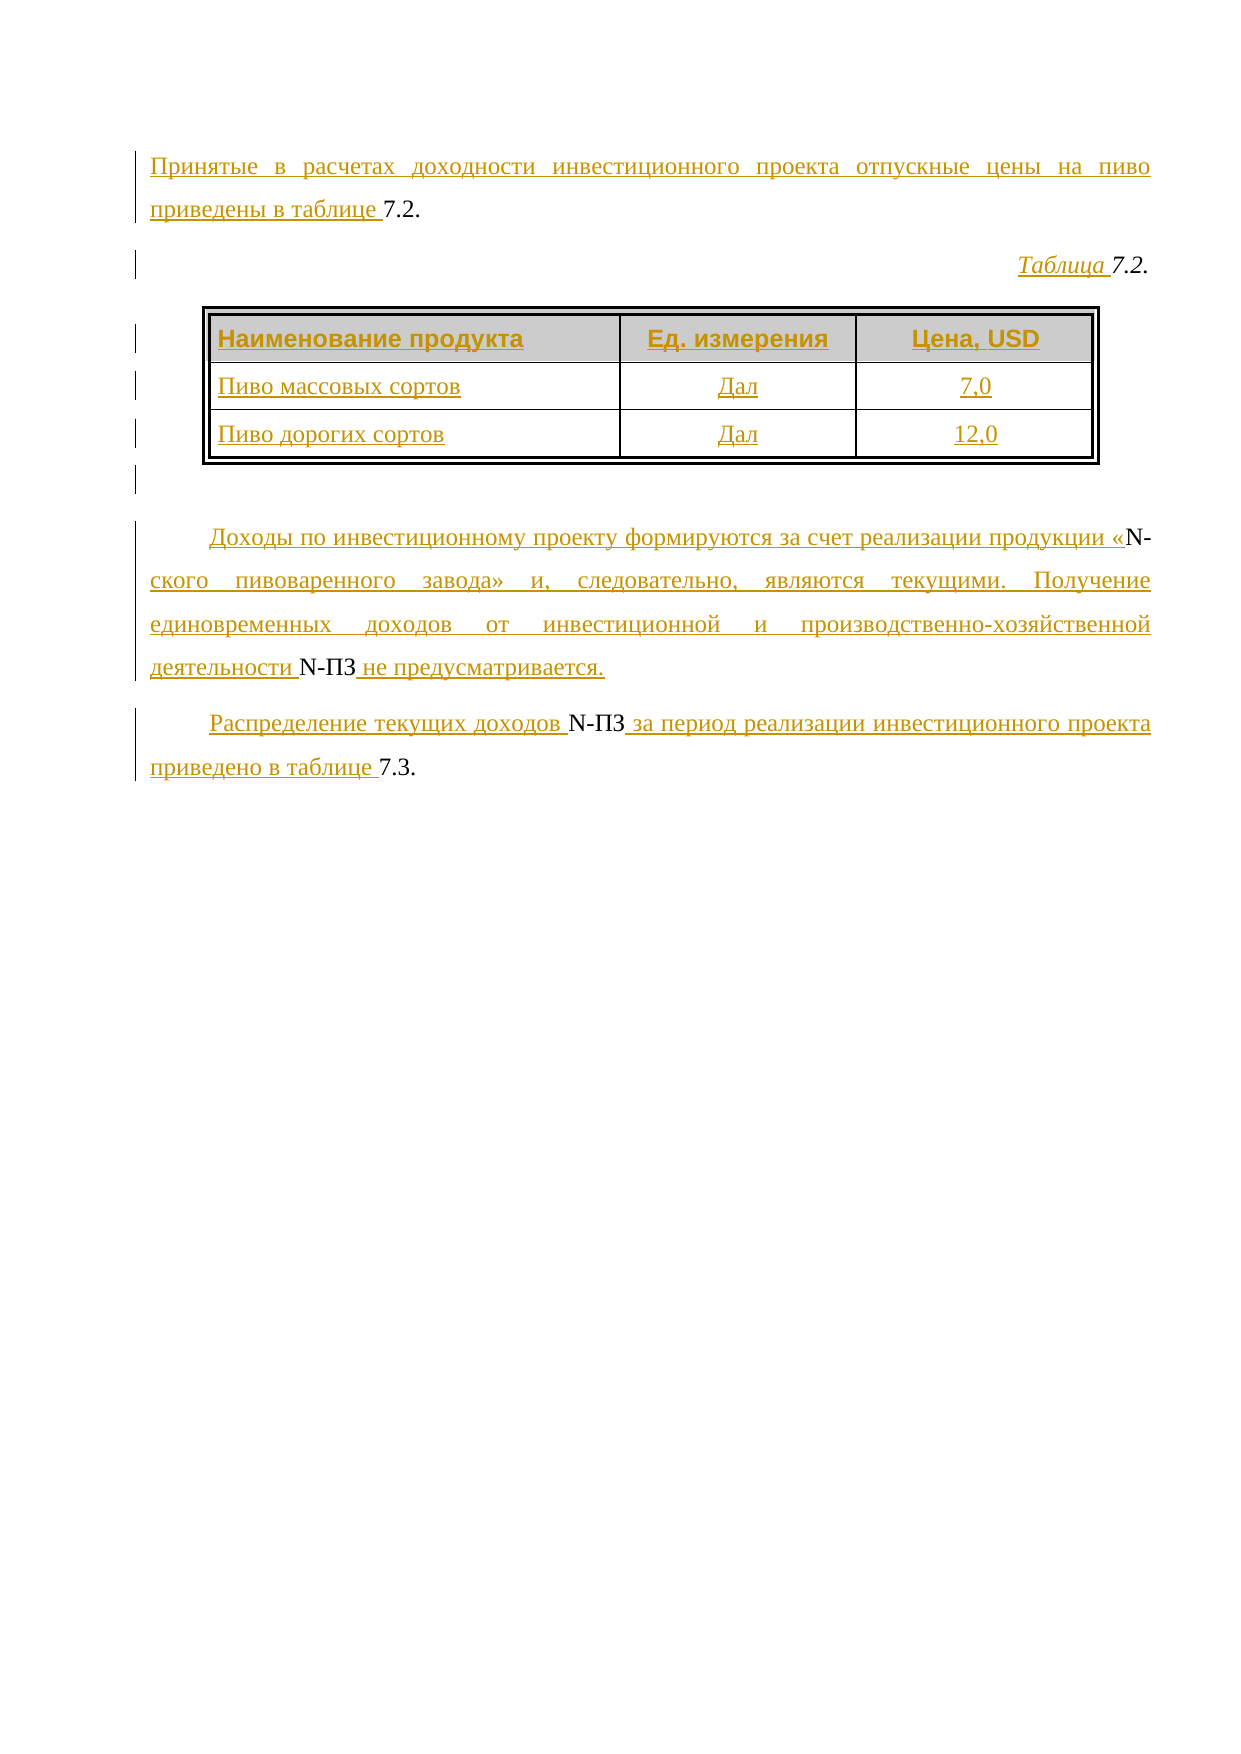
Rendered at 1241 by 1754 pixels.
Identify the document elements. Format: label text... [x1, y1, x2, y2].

text Принятые в расчетах доходности инвестиционного проекта отпускные цены на пиво приведены в таблице 7.2. [150, 151, 1152, 223]
table_header Ед. измерения [621, 316, 855, 361]
table_header Наименование продукта [206, 309, 620, 361]
text Доходы по инвестиционному проекту формируются за счет реализации продукции «N-ского пивоваренного завода» и, следовательно, являются текущими. Получение единовременных доходов от инвестиционной и производственно-хозяйственной деятельности N-ПЗ не предусматривается. [150, 521, 1152, 681]
table_header Цена, USD [856, 309, 1095, 361]
table_cell Дал [621, 363, 855, 409]
table_cell Дал [621, 410, 855, 456]
table_header [620, 309, 856, 313]
table_cell 7,0 [857, 363, 1091, 409]
text Распределение текущих доходов N-ПЗ за период реализации инвестиционного проекта приведено в таблице 7.3. [150, 708, 1152, 781]
text Таблица 7.2. [150, 250, 1152, 279]
table_cell 12,0 [857, 410, 1091, 456]
table_cell Пиво дорогих сортов [211, 410, 619, 456]
table_cell Пиво массовых сортов [211, 363, 619, 409]
